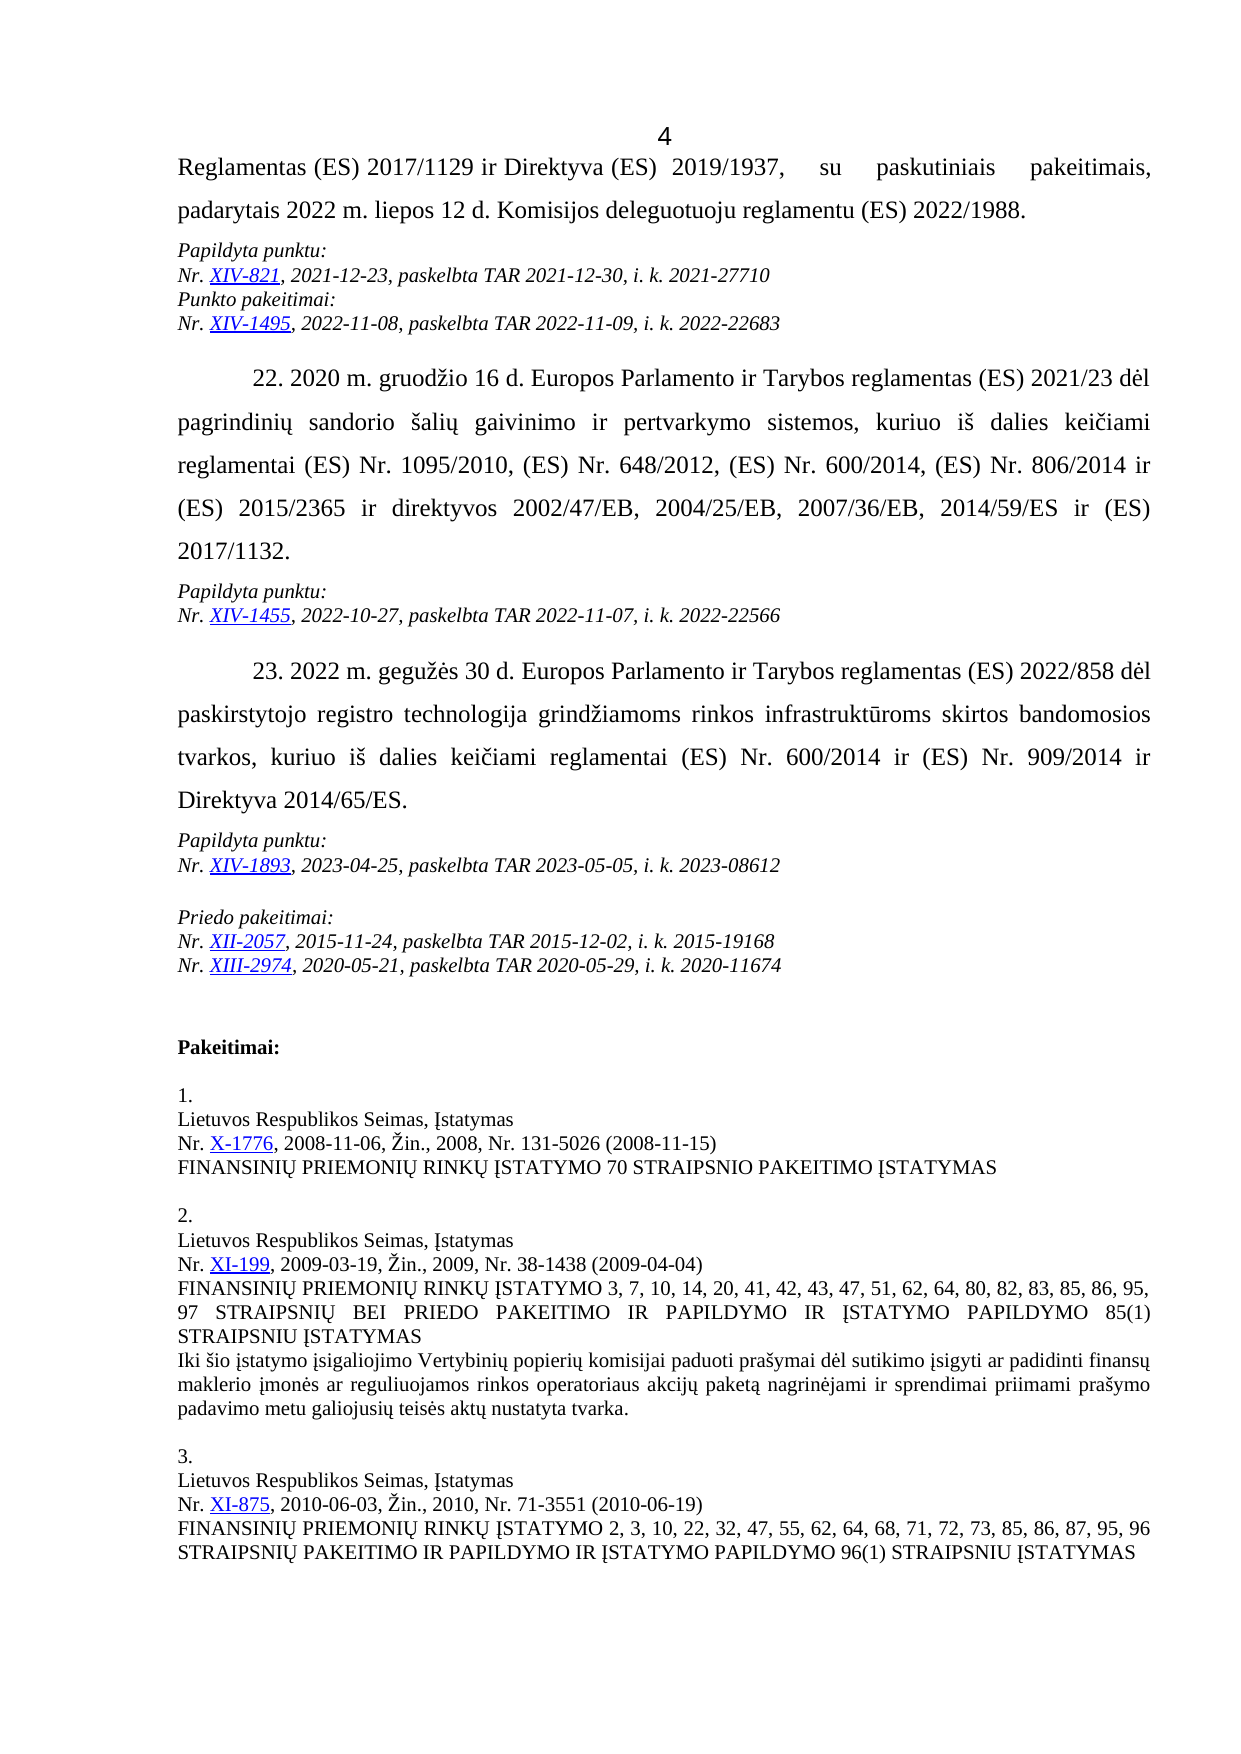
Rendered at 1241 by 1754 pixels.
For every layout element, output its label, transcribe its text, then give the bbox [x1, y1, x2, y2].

text Nr. XI-875, 2010-06-03, Žin., 2010, Nr. 71-3551 (2010-06-19) [177, 1492, 1152, 1516]
text Priedo pakeitimai: [177, 905, 1152, 929]
text Iki šio įstatymo įsigaliojimo Vertybinių popierių komisijai paduoti prašymai dėl sutikimo įsigyti ar padidinti finansų maklerio įmonės ar reguliuojamos rinkos operatoriaus akcijų paketą nagrinėjami ir sprendimai priimami prašymo padavimo metu galiojusių teisės aktų nustatyta tvarka. [177, 1348, 1152, 1420]
text Nr. XI-199, 2009-03-19, Žin., 2009, Nr. 38-1438 (2009-04-04) [177, 1252, 1152, 1276]
text Papildyta punktu: [177, 238, 1152, 262]
text Papildyta punktu: [177, 828, 1152, 852]
text Nr. XIII-2974, 2020-05-21, paskelbta TAR 2020-05-29, i. k. 2020-11674 [177, 953, 1152, 977]
text Reglamentas (ES) 2017/1129 ir Direktyva (ES) 2019/1937, su paskutiniais pakeitimais, padarytais 2022 m. liepos 12 d. Komisijos deleguotuoju reglamentu (ES) 2022/1988. [177, 152, 1152, 224]
text Nr. XIV-1455, 2022-10-27, paskelbta TAR 2022-11-07, i. k. 2022-22566 [177, 603, 1152, 627]
text 22. 2020 m. gruodžio 16 d. Europos Parlamento ir Tarybos reglamentas (ES) 2021/23 dėl pagrindinių sandorio šalių gaivinimo ir pertvarkymo sistemos, kuriuo iš dalies keičiami reglamentai (ES) Nr. 1095/2010, (ES) Nr. 648/2012, (ES) Nr. 600/2014, (ES) Nr. 806/2014 ir (ES) 2015/2365 ir direktyvos 2002/47/EB, 2004/25/EB, 2007/36/EB, 2014/59/ES ir (ES) 2017/1132. [177, 363, 1152, 565]
text Nr. XIV-1893, 2023-04-25, paskelbta TAR 2023-05-05, i. k. 2023-08612 [177, 852, 1152, 877]
text Pakeitimai: [177, 1035, 1152, 1059]
text 2. [177, 1203, 1152, 1227]
text Nr. X-1776, 2008-11-06, Žin., 2008, Nr. 131-5026 (2008-11-15) [177, 1131, 1152, 1155]
text Nr. XII-2057, 2015-11-24, paskelbta TAR 2015-12-02, i. k. 2015-19168 [177, 929, 1152, 953]
text 1. [177, 1083, 1152, 1107]
text Lietuvos Respublikos Seimas, Įstatymas [177, 1107, 1152, 1131]
text FINANSINIŲ PRIEMONIŲ RINKŲ ĮSTATYMO 3, 7, 10, 14, 20, 41, 42, 43, 47, 51, 62, 64, 80, 82, 83, 85, 86, 95, 97 STRAIPSNIŲ BEI PRIEDO PAKEITIMO IR PAPILDYMO IR ĮSTATYMO PAPILDYMO 85(1) STRAIPSNIU ĮSTATYMAS [177, 1276, 1152, 1348]
text Lietuvos Respublikos Seimas, Įstatymas [177, 1227, 1152, 1252]
text FINANSINIŲ PRIEMONIŲ RINKŲ ĮSTATYMO 70 STRAIPSNIO PAKEITIMO ĮSTATYMAS [177, 1155, 1152, 1179]
text Papildyta punktu: [177, 579, 1152, 603]
text Nr. XIV-1495, 2022-11-08, paskelbta TAR 2022-11-09, i. k. 2022-22683 [177, 311, 1152, 335]
text FINANSINIŲ PRIEMONIŲ RINKŲ ĮSTATYMO 2, 3, 10, 22, 32, 47, 55, 62, 64, 68, 71, 72, 73, 85, 86, 87, 95, 96 STRAIPSNIŲ PAKEITIMO IR PAPILDYMO IR ĮSTATYMO PAPILDYMO 96(1) STRAIPSNIU ĮSTATYMAS [177, 1516, 1152, 1564]
text 23. 2022 m. gegužės 30 d. Europos Parlamento ir Tarybos reglamentas (ES) 2022/858 dėl paskirstytojo registro technologija grindžiamoms rinkos infrastruktūroms skirtos bandomosios tvarkos, kuriuo iš dalies keičiami reglamentai (ES) Nr. 600/2014 ir (ES) Nr. 909/2014 ir Direktyva 2014/65/ES. [177, 656, 1152, 814]
text Lietuvos Respublikos Seimas, Įstatymas [177, 1468, 1152, 1492]
text 3. [177, 1444, 1152, 1468]
text Nr. XIV-821, 2021-12-23, paskelbta TAR 2021-12-30, i. k. 2021-27710 [177, 262, 1152, 287]
text Punkto pakeitimai: [177, 287, 1152, 311]
